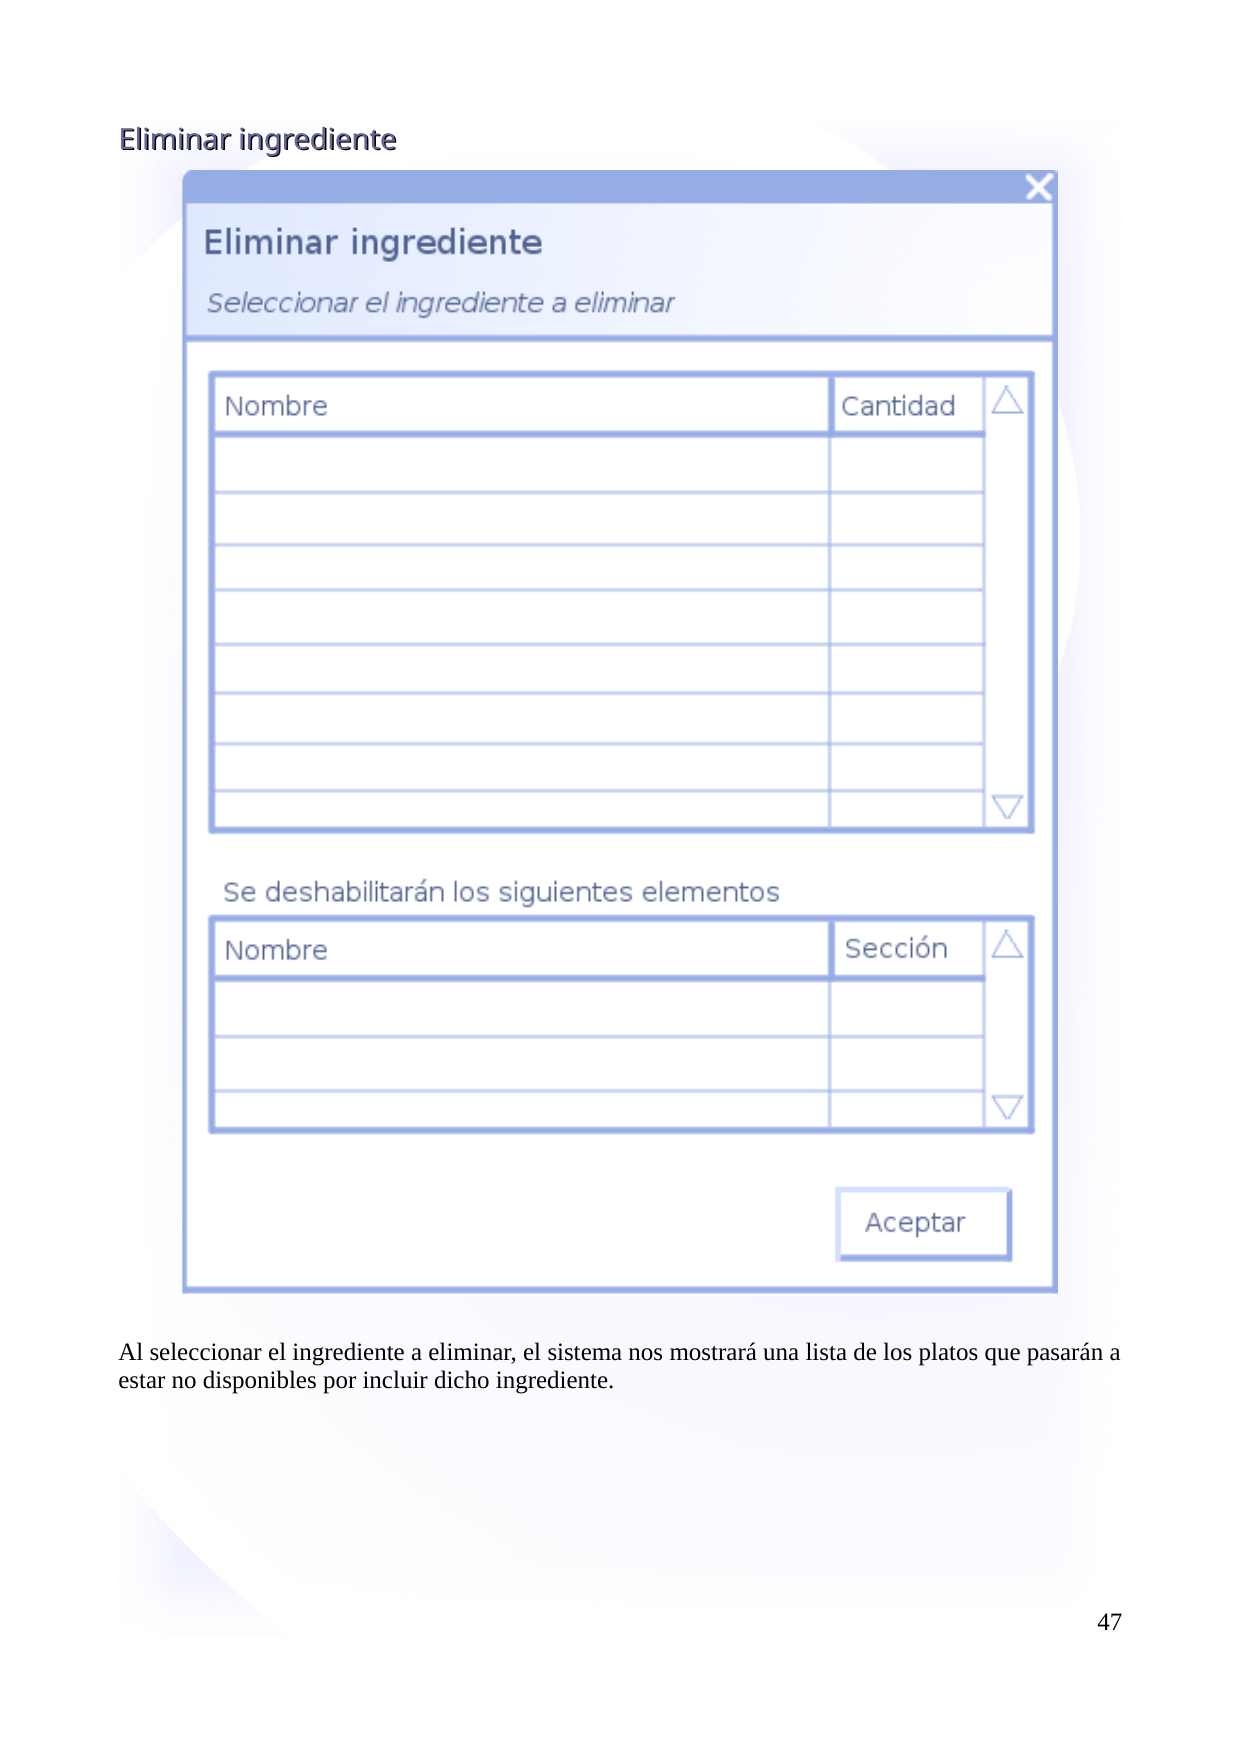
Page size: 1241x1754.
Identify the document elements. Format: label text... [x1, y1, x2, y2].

text Al seleccionar el ingrediente a eliminar, el sistema nos mostrará una lista de los platos que pasarán a estar no disponibles por incluir dicho ingrediente. [118, 1337, 1122, 1394]
subtitle Eliminar ingrediente [118, 118, 1122, 158]
picture [118, 1394, 1122, 1636]
picture [118, 158, 1122, 1337]
